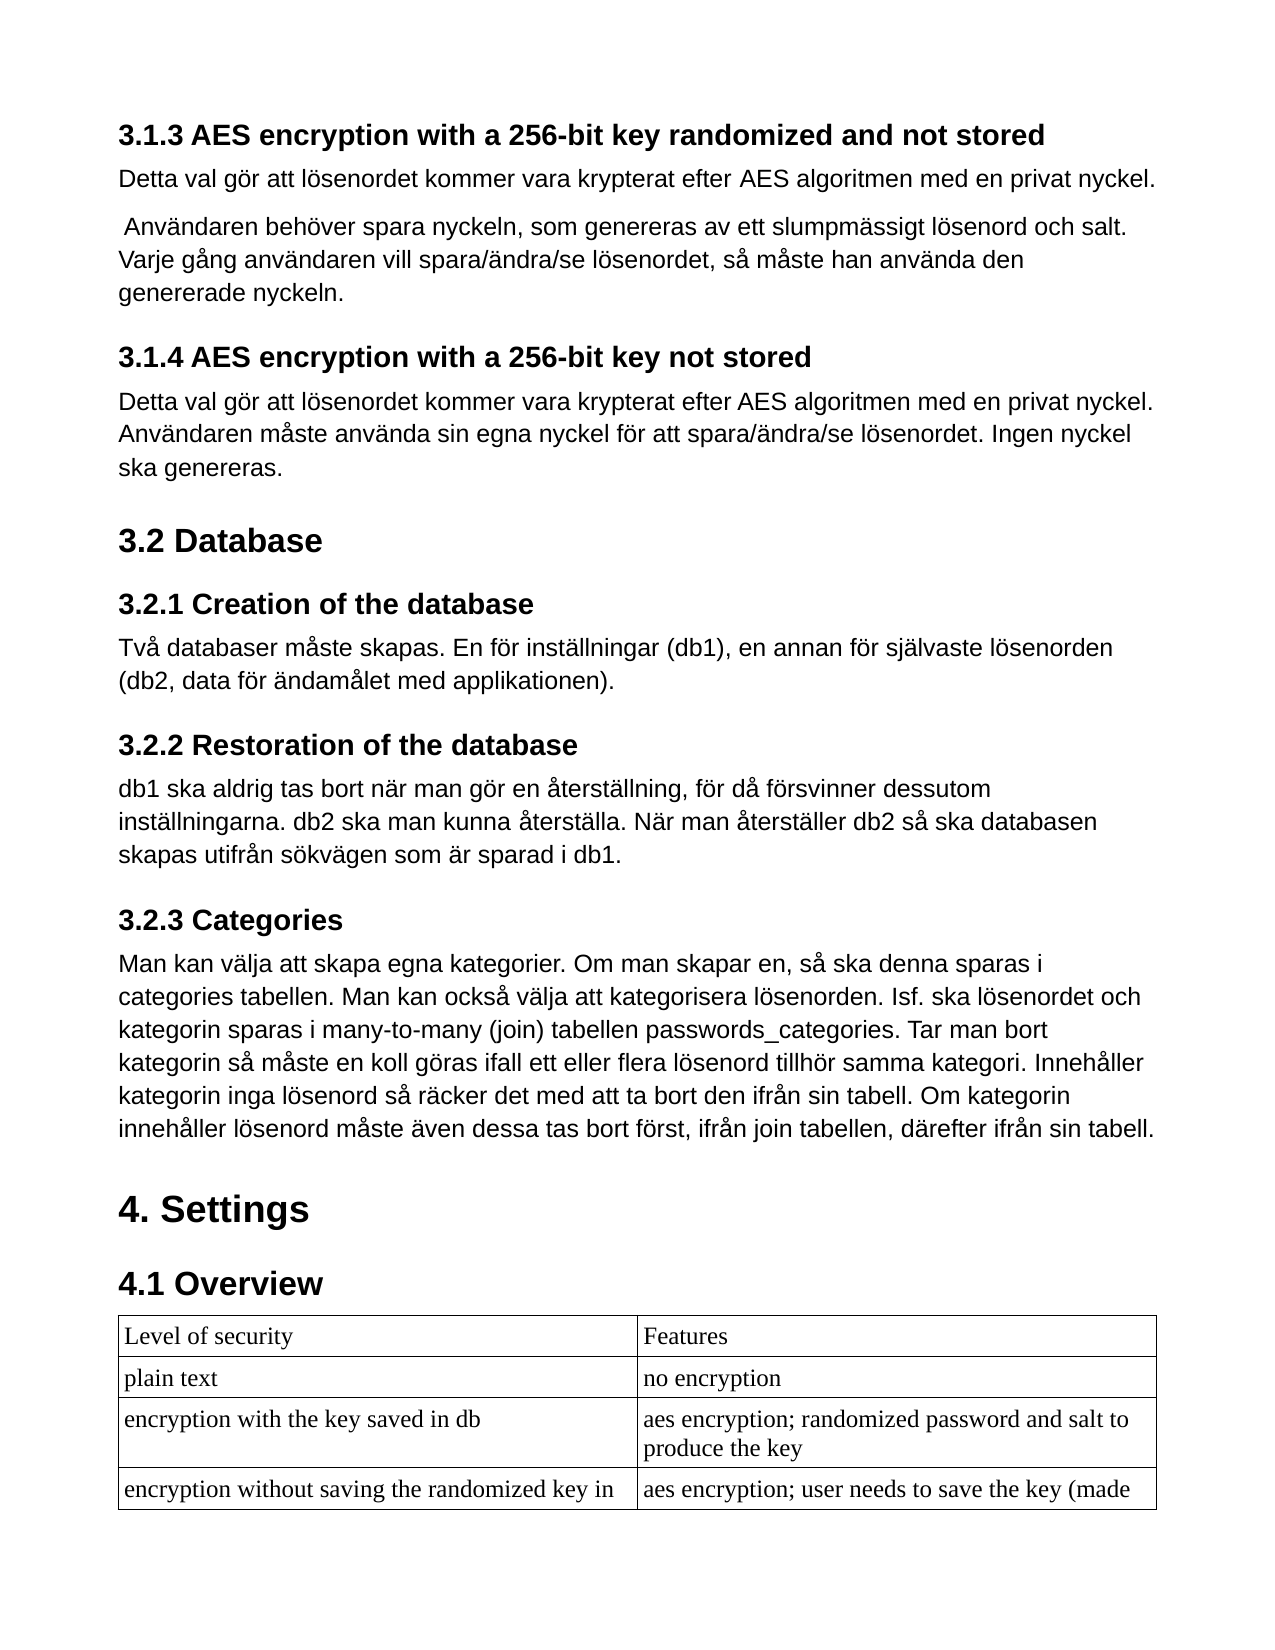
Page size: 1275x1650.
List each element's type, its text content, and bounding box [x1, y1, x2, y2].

table_header Features [638, 1316, 1156, 1356]
subtitle 3.2.2 Restoration of the database [118, 728, 1157, 762]
text Man kan välja att skapa egna kategorier. Om man skapar en, så ska denna sparas i categories tabellen. Man kan också välja att kategorisera lösenorden. Isf. ska lösenordet och kategorin sparas i many-to-many (join) tabellen passwords_categories. Tar man bort kategorin så måste en koll göras ifall ett eller flera lösenord tillhör samma kategori. Innehåller kategorin inga lösenord så räcker det med att ta bort den ifrån sin tabell. Om kategorin innehåller lösenord måste även dessa tas bort först, ifrån join tabellen, därefter ifrån sin tabell. [118, 949, 1157, 1143]
table_cell no encryption [638, 1357, 1156, 1397]
text Två databaser måste skapas. En för inställningar (db1), en annan för självaste lösenorden (db2, data för ändamålet med applikationen). [118, 633, 1157, 695]
text Detta val gör att lösenordet kommer vara krypterat efter AES algoritmen med en privat nyckel. Användaren måste använda sin egna nyckel för att spara/ändra/se lösenordet. Ingen nyckel ska genereras. [118, 386, 1157, 481]
table_cell encryption with the key saved in db [119, 1398, 637, 1467]
table_cell aes encryption; randomized password and salt to produce the key [638, 1398, 1156, 1467]
subtitle 4.1 Overview [118, 1263, 1157, 1302]
table_header Level of security [119, 1316, 637, 1356]
text Användaren behöver spara nyckeln, som genereras av ett slumpmässigt lösenord och salt. Varje gång användaren vill spara/ändra/se lösenordet, så måste han använda den genererade nyckeln. [118, 212, 1157, 307]
text db1 ska aldrig tas bort när man gör en återställning, för då försvinner dessutom inställningarna. db2 ska man kunna återställa. När man återställer db2 så ska databasen skapas utifrån sökvägen som är sparad i db1. [118, 774, 1157, 869]
subtitle 3.1.3 AES encryption with a 256-bit key randomized and not stored [118, 118, 1157, 152]
text Detta val gör att lösenordet kommer vara krypterat efter AES algoritmen med en privat nyckel. [118, 164, 1157, 193]
subtitle 3.2.1 Creation of the database [118, 587, 1157, 620]
table_cell plain text [119, 1357, 637, 1397]
subtitle 3.2.3 Categories [118, 903, 1157, 936]
table_cell aes encryption; user needs to save the key (made [638, 1468, 1156, 1508]
subtitle 3.1.4 AES encryption with a 256-bit key not stored [118, 340, 1157, 374]
subtitle 4. Settings [118, 1187, 1157, 1230]
table_cell encryption without saving the randomized key in [119, 1468, 637, 1508]
subtitle 3.2 Database [118, 521, 1157, 559]
